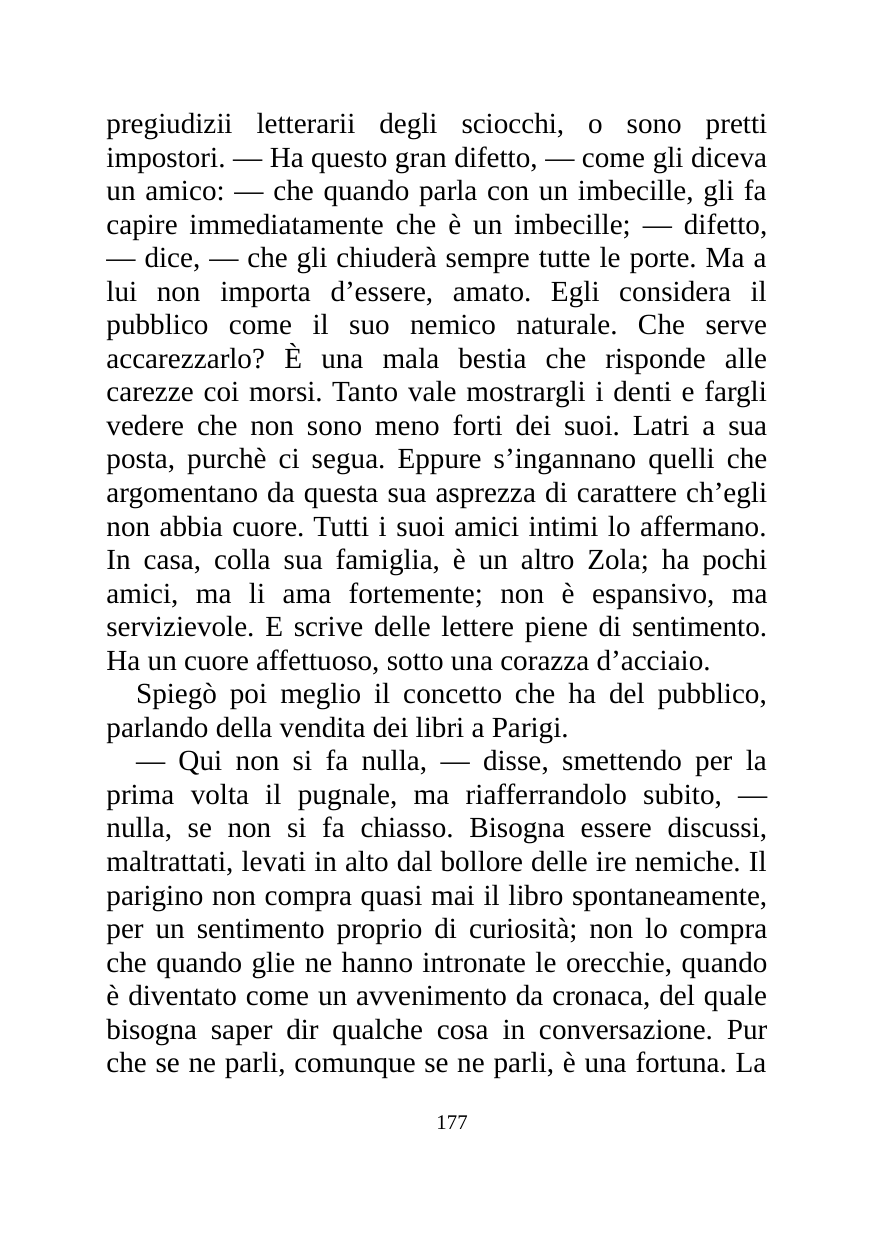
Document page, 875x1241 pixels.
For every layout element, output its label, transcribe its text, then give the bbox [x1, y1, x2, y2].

text pregiudizii letterarii degli sciocchi, o sono pretti impostori. — Ha questo gran difetto, — come gli diceva un amico: — che quando parla con un imbecille, gli fa capire immediatamente che è un imbecille; — difetto, — dice, — che gli chiuderà sempre tutte le porte. Ma a lui non importa d’essere, amato. Egli considera il pubblico come il suo nemico naturale. Che serve accarezzarlo? È una mala bestia che risponde alle carezze coi morsi. Tanto vale mostrargli i denti e fargli vedere che non sono meno forti dei suoi. Latri a sua posta, purchè ci segua. Eppure s’ingannano quelli che argomentano da questa sua asprezza di carattere ch’egli non abbia cuore. Tutti i suoi amici intimi lo affermano. In casa, colla sua famiglia, è un altro Zola; ha pochi amici, ma li ama fortemente; non è espansivo, ma servizievole. E scrive delle lettere piene di sentimento. Ha un cuore affettuoso, sotto una corazza d’acciaio. [106, 106, 768, 676]
text Spiegò poi meglio il concetto che ha del pubblico, parlando della vendita dei libri a Parigi. [106, 676, 768, 743]
text — Qui non si fa nulla, — disse, smettendo per la prima volta il pugnale, ma riafferrandolo subito, — nulla, se non si fa chiasso. Bisogna essere discussi, maltrattati, levati in alto dal bollore delle ire nemiche. Il parigino non compra quasi mai il libro spontaneamente, per un sentimento proprio di curiosità; non lo compra che quando glie ne hanno intronate le orecchie, quando è diventato come un avvenimento da cronaca, del quale bisogna saper dir qualche cosa in conversazione. Pur che se ne parli, comunque se ne parli, è una fortuna. La [106, 743, 768, 1079]
